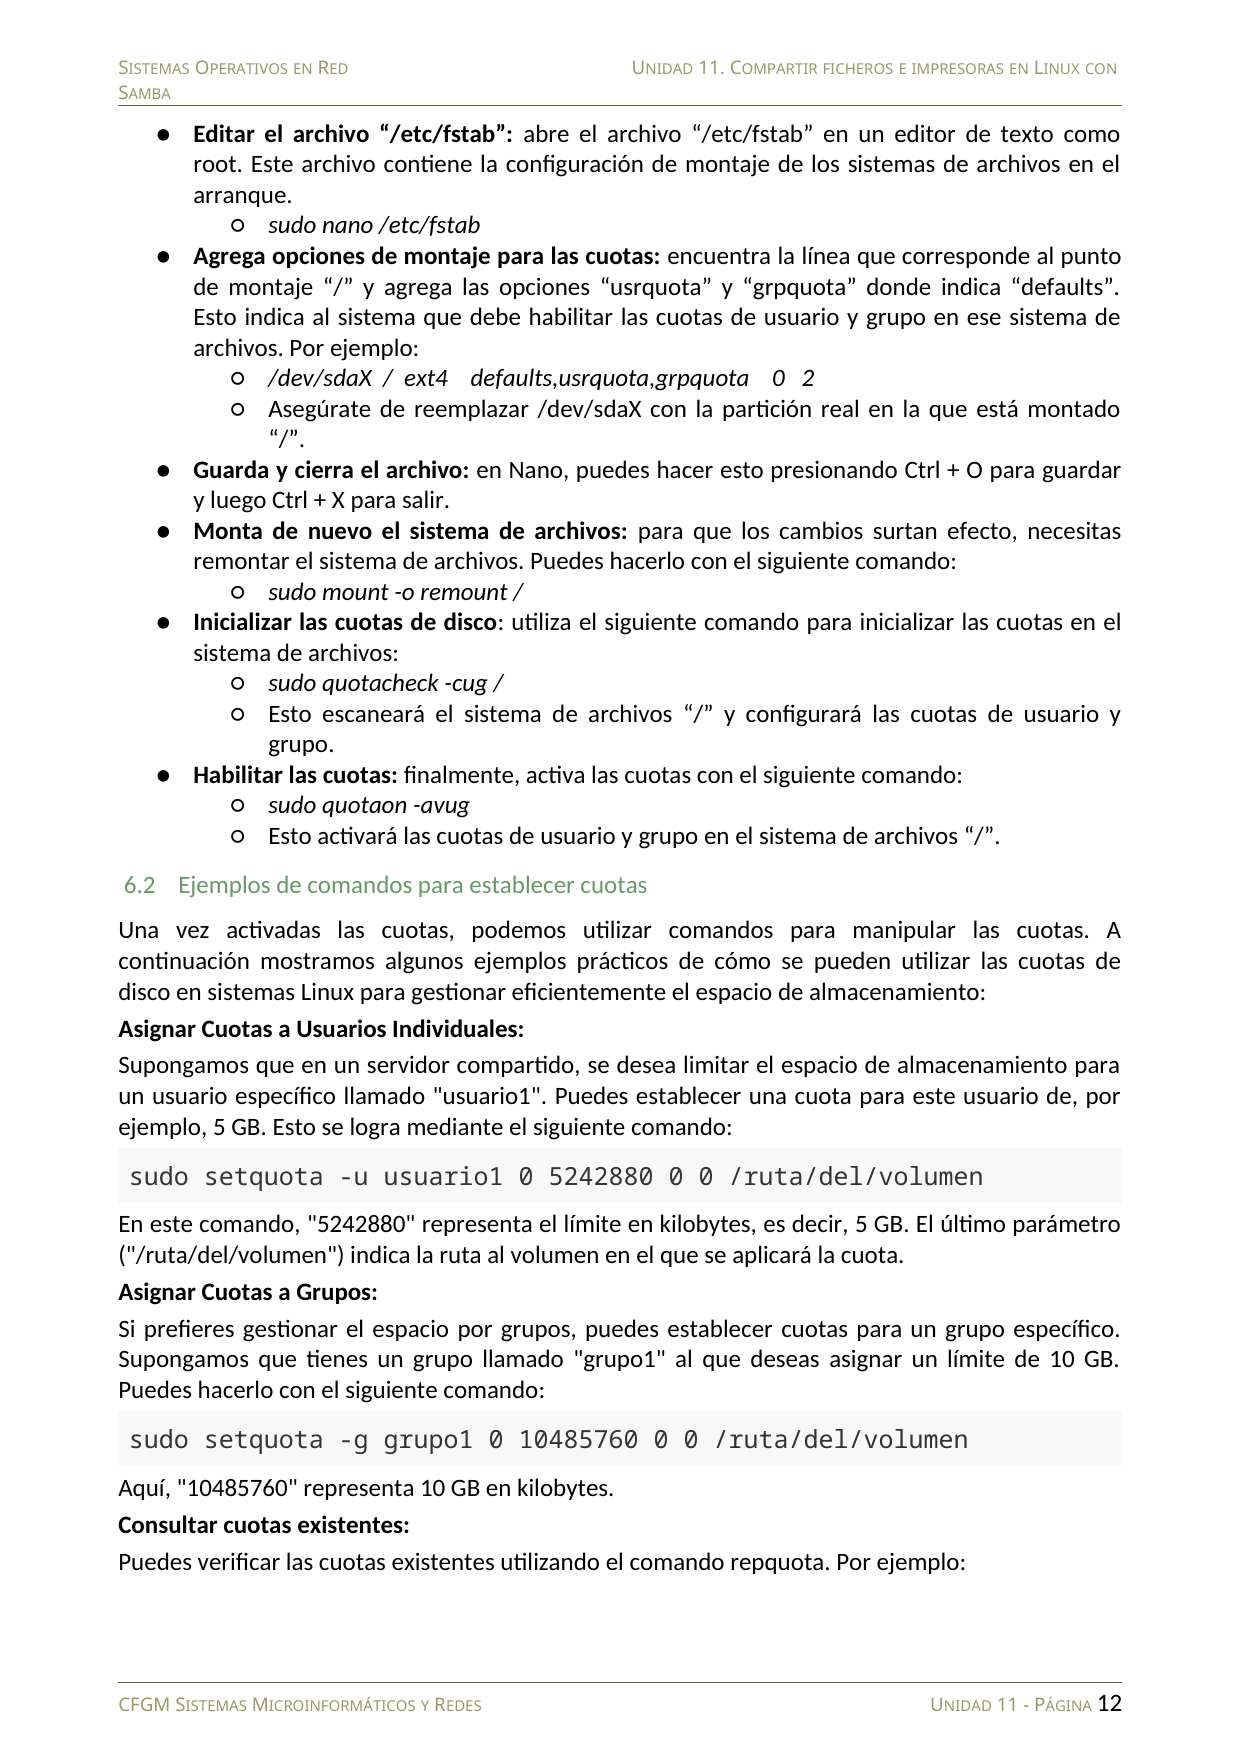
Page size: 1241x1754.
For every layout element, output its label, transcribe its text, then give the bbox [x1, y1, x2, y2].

text Una vez activadas las cuotas, podemos utilizar comandos para manipular las cuotas. A continuación mostramos algunos ejemplos prácticos de cómo se pueden utilizar las cuotas de disco en sistemas Linux para gestionar eficientemente el espacio de almacenamiento: [118, 915, 1122, 1006]
text Asignar Cuotas a Usuarios Individuales: [118, 1013, 1122, 1043]
list Inicializar las cuotas de disco: utiliza el siguiente comando para inicializar las cuotas en el sistema de archivos: [156, 606, 1122, 667]
list sudo nano /etc/fstab [231, 209, 1122, 240]
text En este comando, "5242880" representa el límite en kilobytes, es decir, 5 GB. El último parámetro ("/ruta/del/volumen") indica la ruta al volumen en el que se aplicará la cuota. [118, 1208, 1122, 1269]
text Puedes verificar las cuotas existentes utilizando el comando repquota. Por ejemplo: [118, 1546, 1122, 1576]
list Esto escaneará el sistema de archivos “/” y configurará las cuotas de usuario y grupo. [231, 698, 1122, 759]
list Monta de nuevo el sistema de archivos: para que los cambios surtan efecto, necesitas remontar el sistema de archivos. Puedes hacerlo con el siguiente comando: [156, 515, 1122, 576]
list /dev/sdaX / ext4 defaults,usrquota,grpquota 0 2 [231, 362, 1122, 393]
text Asignar Cuotas a Grupos: [118, 1276, 1122, 1307]
list sudo quotaon -avug [231, 789, 1122, 820]
text Consultar cuotas existentes: [118, 1509, 1122, 1539]
list Editar el archivo “/etc/fstab”: abre el archivo “/etc/fstab” en un editor de texto como root. Este archivo contiene la configuración de montaje de los sistemas de archivos en el arranque. [156, 118, 1122, 209]
text Aquí, "10485760" representa 10 GB en kilobytes. [118, 1472, 1122, 1502]
list sudo quotacheck -cug / [231, 667, 1122, 698]
table_header sudo setquota -u usuario1 0 5242880 0 0 /ruta/del/volumen [118, 1148, 1122, 1203]
text Si prefieres gestionar el espacio por grupos, puedes establecer cuotas para un grupo específico. Supongamos que tienes un grupo llamado "grupo1" al que deseas asignar un límite de 10 GB. Puedes hacerlo con el siguiente comando: [118, 1313, 1122, 1404]
list Guarda y cierra el archivo: en Nano, puedes hacer esto presionando Ctrl + O para guardar y luego Ctrl + X para salir. [156, 454, 1122, 515]
list Asegúrate de reemplazar /dev/sdaX con la partición real en la que está montado “/”. [231, 393, 1122, 454]
list Habilitar las cuotas: finalmente, activa las cuotas con el siguiente comando: [156, 759, 1122, 789]
list Agrega opciones de montaje para las cuotas: encuentra la línea que corresponde al punto de montaje “/” y agrega las opciones “usrquota” y “grpquota” donde indica “defaults”. Esto indica al sistema que debe habilitar las cuotas de usuario y grupo en ese sistema de archivos. Por ejemplo: [156, 240, 1122, 362]
list sudo mount -o remount / [231, 576, 1122, 606]
text Supongamos que en un servidor compartido, se desea limitar el espacio de almacenamiento para un usuario específico llamado "usuario1". Puedes establecer una cuota para este usuario de, por ejemplo, 5 GB. Esto se logra mediante el siguiente comando: [118, 1050, 1122, 1141]
table_header sudo setquota -g grupo1 0 10485760 0 0 /ruta/del/volumen [118, 1411, 1122, 1466]
list Esto activará las cuotas de usuario y grupo en el sistema de archivos “/”. [231, 820, 1122, 851]
subtitle Ejemplos de comandos para establecer cuotas [118, 869, 1122, 900]
